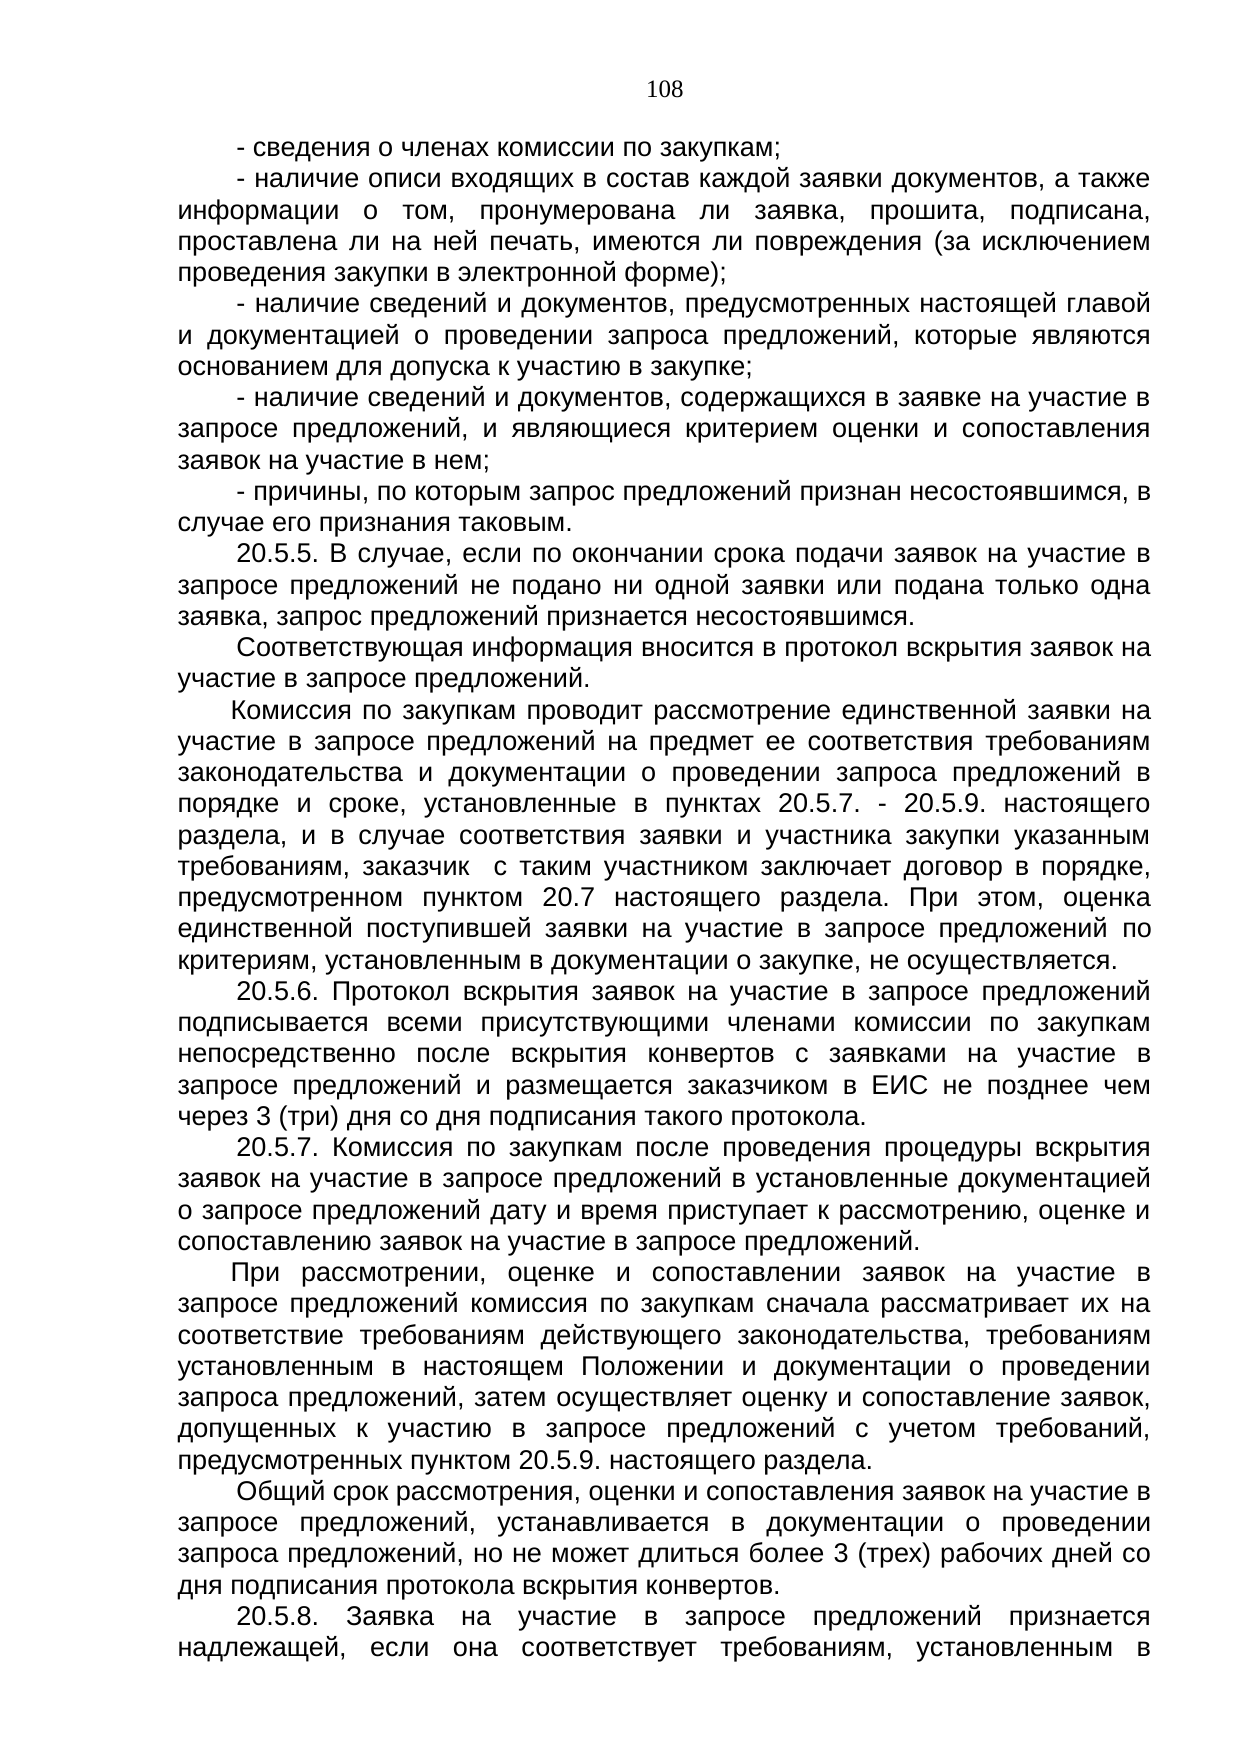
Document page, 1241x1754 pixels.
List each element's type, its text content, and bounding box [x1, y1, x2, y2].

text - наличие описи входящих в состав каждой заявки документов, а также информации о том, пронумерована ли заявка, прошита, подписана, проставлена ли на ней печать, имеются ли повреждения (за исключением проведения закупки в электронной форме); [177, 162, 1152, 287]
text - сведения о членах комиссии по закупкам; [177, 131, 1152, 162]
text 20.5.5. В случае, если по окончании срока подачи заявок на участие в запросе предложений не подано ни одной заявки или подана только одна заявка, запрос предложений признается несостоявшимся. [177, 537, 1152, 631]
text 20.5.8. Заявка на участие в запросе предложений признается надлежащей, если она соответствует требованиям, установленным в [177, 1600, 1152, 1662]
text - наличие сведений и документов, содержащихся в заявке на участие в запросе предложений, и являющиеся критерием оценки и сопоставления заявок на участие в нем; [177, 381, 1152, 475]
text 20.5.6. Протокол вскрытия заявок на участие в запросе предложений подписывается всеми присутствующими членами комиссии по закупкам непосредственно после вскрытия конвертов с заявками на участие в запросе предложений и размещается заказчиком в ЕИС не позднее чем через 3 (три) дня со дня подписания такого протокола. [177, 975, 1152, 1131]
text Соответствующая информация вносится в протокол вскрытия заявок на участие в запросе предложений. [177, 631, 1152, 694]
text 20.5.7. Комиссия по закупкам после проведения процедуры вскрытия заявок на участие в запросе предложений в установленные документацией о запросе предложений дату и время приступает к рассмотрению, оценке и сопоставлению заявок на участие в запросе предложений. [177, 1131, 1152, 1256]
text - причины, по которым запрос предложений признан несостоявшимся, в случае его признания таковым. [177, 475, 1152, 537]
text Общий срок рассмотрения, оценки и сопоставления заявок на участие в запросе предложений, устанавливается в документации о проведении запроса предложений, но не может длиться более 3 (трех) рабочих дней со дня подписания протокола вскрытия конвертов. [177, 1475, 1152, 1600]
text Комиссия по закупкам проводит рассмотрение единственной заявки на участие в запросе предложений на предмет ее соответствия требованиям законодательства и документации о проведении запроса предложений в порядке и сроке, установленные в пунктах 20.5.7. - 20.5.9. настоящего раздела, и в случае соответствия заявки и участника закупки указанным требованиям, заказчик с таким участником заключает договор в порядке, предусмотренном пунктом 20.7 настоящего раздела. При этом, оценка единственной поступившей заявки на участие в запросе предложений по критериям, установленным в документации о закупке, не осуществляется. [177, 694, 1152, 975]
text При рассмотрении, оценке и сопоставлении заявок на участие в запросе предложений комиссия по закупкам сначала рассматривает их на соответствие требованиям действующего законодательства, требованиям установленным в настоящем Положении и документации о проведении запроса предложений, затем осуществляет оценку и сопоставление заявок, допущенных к участию в запросе предложений с учетом требований, предусмотренных пунктом 20.5.9. настоящего раздела. [177, 1256, 1152, 1475]
text - наличие сведений и документов, предусмотренных настоящей главой и документацией о проведении запроса предложений, которые являются основанием для допуска к участию в закупке; [177, 287, 1152, 381]
